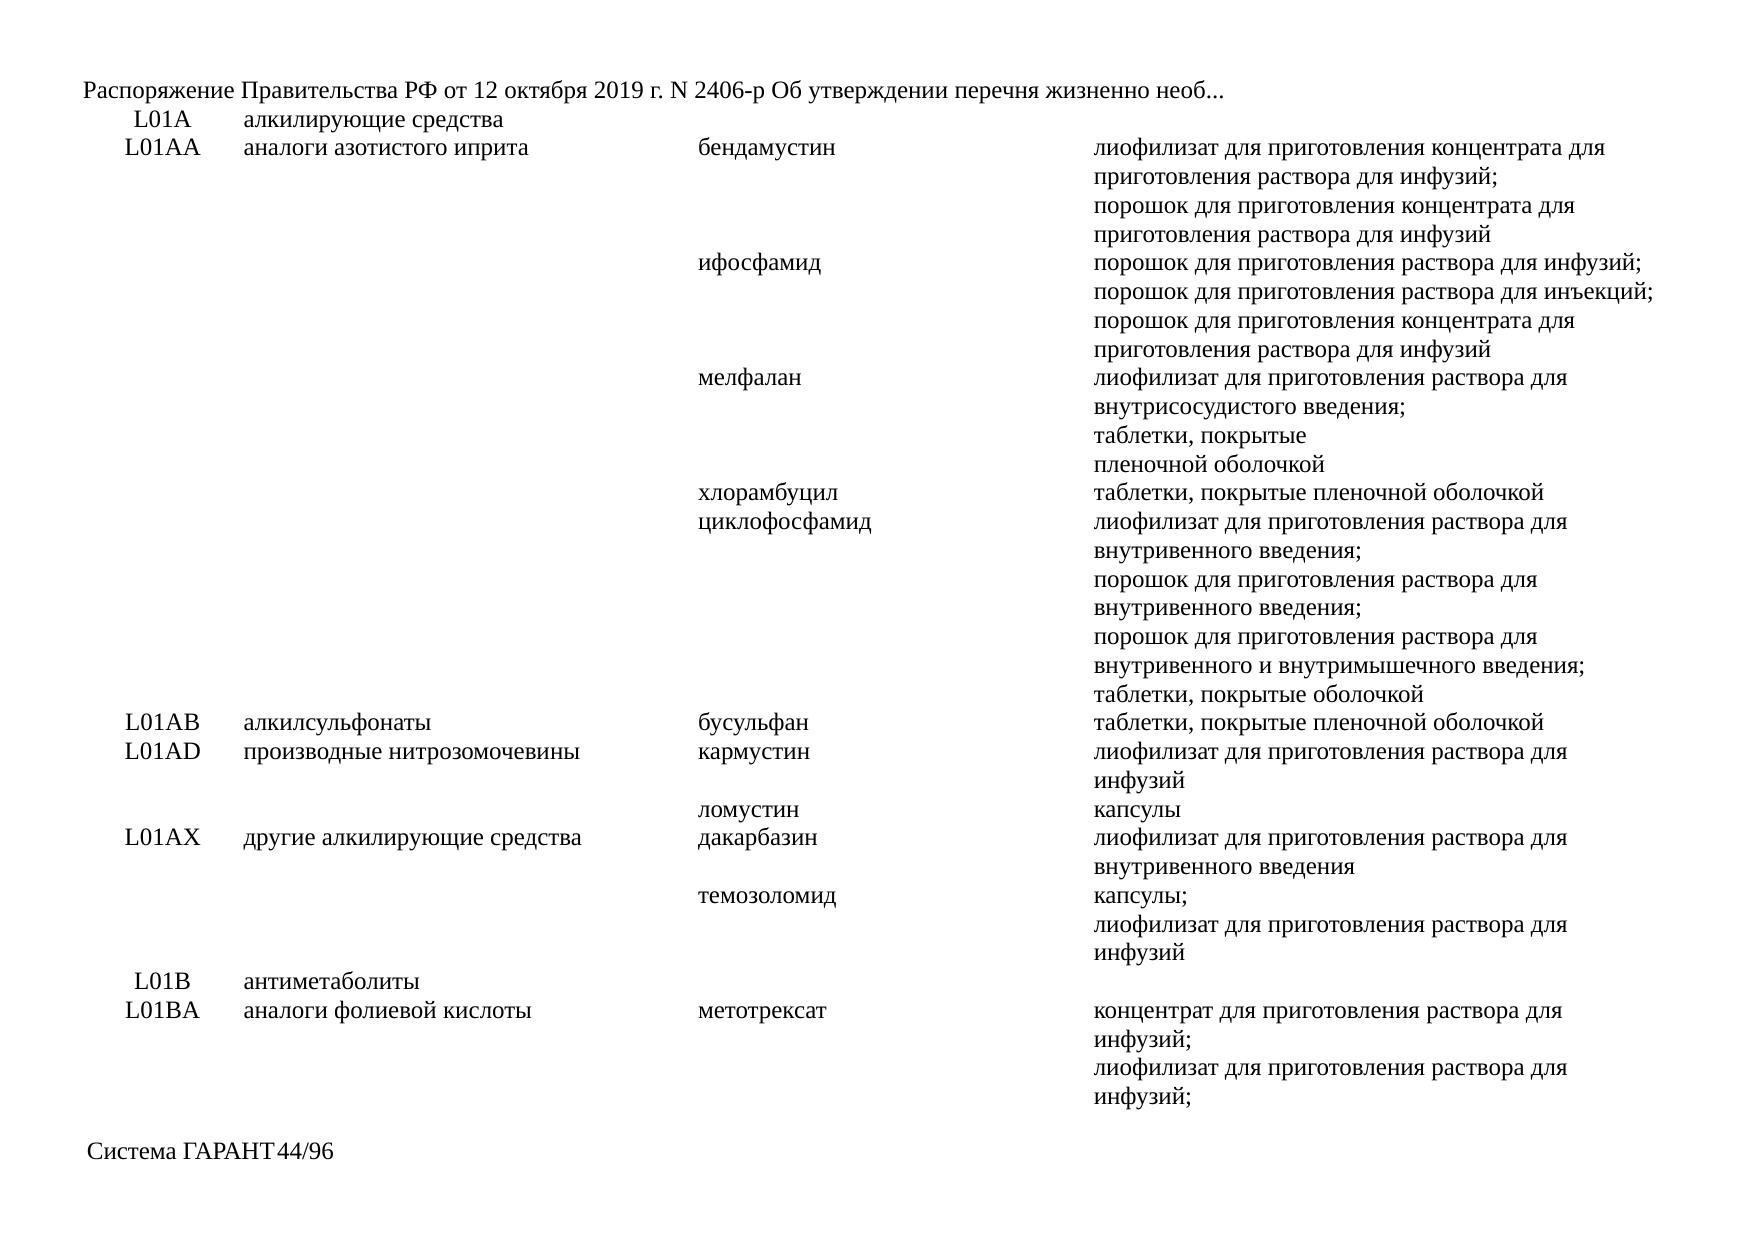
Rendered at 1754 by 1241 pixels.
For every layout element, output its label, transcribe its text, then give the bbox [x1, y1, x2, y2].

table_cell темозоломид [697, 880, 1092, 966]
table_cell L01A [83, 104, 242, 132]
table_cell лиофилизат для приготовления раствора для внутривенного введения [1093, 823, 1659, 880]
table_cell [242, 506, 697, 707]
table_cell алкилирующие средства [242, 104, 697, 132]
table_cell дакарбазин [697, 823, 1092, 880]
table_cell [697, 104, 1092, 132]
table_cell L01BA [83, 995, 242, 1110]
table_cell L01AB [83, 708, 242, 736]
table_cell лиофилизат для приготовления раствора для внутрисосудистого введения; таблетки, покрытые пленочной оболочкой [1093, 363, 1659, 477]
table_cell хлорамбуцил [697, 478, 1092, 506]
table_cell лиофилизат для приготовления раствора для инфузий [1093, 736, 1659, 794]
table_cell L01B [83, 966, 242, 995]
table_cell бендамустин [697, 133, 1092, 247]
table_cell аналоги азотистого иприта [242, 133, 697, 247]
table_cell метотрексат [697, 995, 1092, 1110]
table_cell [242, 794, 697, 822]
table_cell [242, 363, 697, 477]
table_cell алкилсульфонаты [242, 708, 697, 736]
table_cell аналоги фолиевой кислоты [242, 995, 697, 1110]
table_cell лиофилизат для приготовления раствора для внутривенного введения; порошок для приготовления раствора для внутривенного введения; порошок для приготовления раствора для внутривенного и внутримышечного введения; таблетки, покрытые оболочкой [1093, 506, 1659, 707]
table_cell лиофилизат для приготовления концентрата для приготовления раствора для инфузий; порошок для приготовления концентрата для приготовления раствора для инфузий [1093, 133, 1659, 247]
table_cell таблетки, покрытые пленочной оболочкой [1093, 478, 1659, 506]
table_cell производные нитрозомочевины [242, 736, 697, 794]
table_cell капсулы [1093, 794, 1659, 822]
table_cell мелфалан [697, 363, 1092, 477]
table_cell кармустин [697, 736, 1092, 794]
table_cell [83, 506, 242, 707]
table_cell [1093, 104, 1659, 132]
table_cell [83, 363, 242, 477]
table_cell L01AA [83, 133, 242, 247]
table_cell [242, 478, 697, 506]
table_cell [242, 880, 697, 966]
table_cell концентрат для приготовления раствора для инфузий; лиофилизат для приготовления раствора для инфузий; [1093, 995, 1659, 1110]
table_cell порошок для приготовления раствора для инфузий; порошок для приготовления раствора для инъекций; порошок для приготовления концентрата для приготовления раствора для инфузий [1093, 248, 1659, 362]
table_cell [83, 478, 242, 506]
table_cell [83, 794, 242, 822]
table_cell [83, 880, 242, 966]
table_cell L01AX [83, 823, 242, 880]
table_cell другие алкилирующие средства [242, 823, 697, 880]
table_cell циклофосфамид [697, 506, 1092, 707]
table_cell [83, 248, 242, 362]
table_cell ифосфамид [697, 248, 1092, 362]
table_cell L01AD [83, 736, 242, 794]
table_cell [1093, 966, 1659, 995]
table_cell ломустин [697, 794, 1092, 822]
table_cell антиметаболиты [242, 966, 697, 995]
table_cell [697, 966, 1092, 995]
table_cell [242, 248, 697, 362]
table_cell бусульфан [697, 708, 1092, 736]
table_cell таблетки, покрытые пленочной оболочкой [1093, 708, 1659, 736]
table_cell капсулы; лиофилизат для приготовления раствора для инфузий [1093, 880, 1659, 966]
